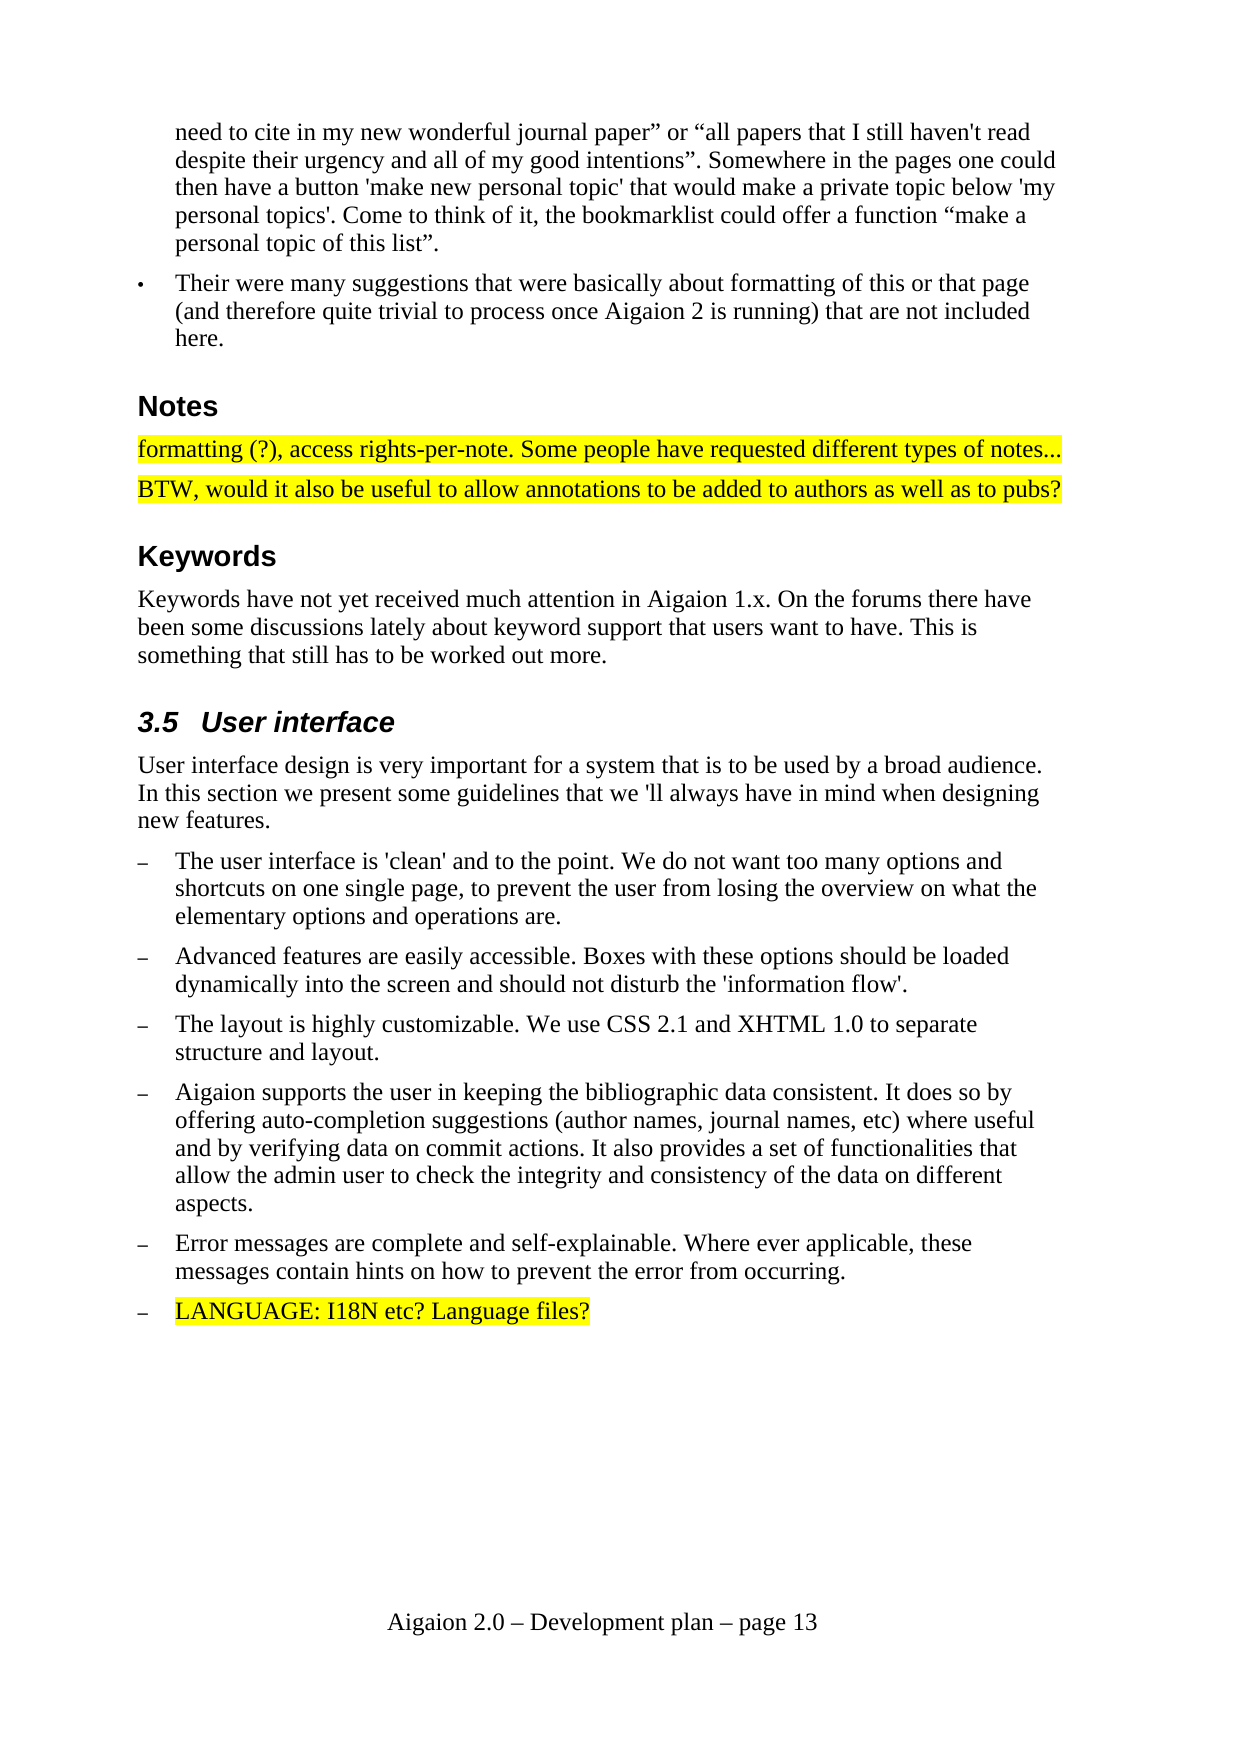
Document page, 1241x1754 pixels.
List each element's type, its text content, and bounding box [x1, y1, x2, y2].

text formatting (?), access rights-per-note. Some people have requested different types of notes... [137, 435, 1067, 463]
subtitle Notes [137, 390, 1067, 422]
list Their were many suggestions that were basically about formatting of this or that page (and therefore quite trivial to process once Aigaion 2 is running) that are not included here. [137, 269, 1067, 352]
text Keywords have not yet received much attention in Aigaion 1.x. On the forums there have been some discussions lately about keyword support that users want to have. This is something that still has to be worked out more. [137, 585, 1067, 668]
text BTW, would it also be useful to allow annotations to be added to authors as well as to pubs? [137, 475, 1067, 503]
subtitle Keywords [137, 540, 1067, 573]
list Advanced features are easily accessible. Boxes with these options should be loaded dynamically into the screen and should not disturb the 'information flow'. [137, 942, 1067, 998]
list Aigaion supports the user in keeping the bibliographic data consistent. It does so by offering auto-completion suggestions (author names, journal names, etc) where useful and by verifying data on commit actions. It also provides a set of functionalities that allow the admin user to check the integrity and consistency of the data on different aspects. [137, 1078, 1067, 1217]
list need to cite in my new wonderful journal paper” or “all papers that I still haven't read despite their urgency and all of my good intentions”. Somewhere in the pages one could then have a button 'make new personal topic' that would make a private topic below 'my personal topics'. Come to think of it, the bookmarklist could offer a function “make a personal topic of this list”. [137, 118, 1067, 257]
list LANGUAGE: I18N etc? Language files? [137, 1297, 1067, 1325]
list The layout is highly customizable. We use CSS 2.1 and XHTML 1.0 to separate structure and layout. [137, 1010, 1067, 1066]
subtitle User interface [137, 706, 1067, 739]
list Error messages are complete and self-explainable. Where ever applicable, these messages contain hints on how to prevent the error from occurring. [137, 1229, 1067, 1285]
text User interface design is very important for a system that is to be used by a broad audience. In this section we present some guidelines that we 'll always have in mind when designing new features. [137, 751, 1067, 834]
list The user interface is 'clean' and to the point. We do not want too many options and shortcuts on one single page, to prevent the user from losing the overview on what the elementary options and operations are. [137, 847, 1067, 930]
